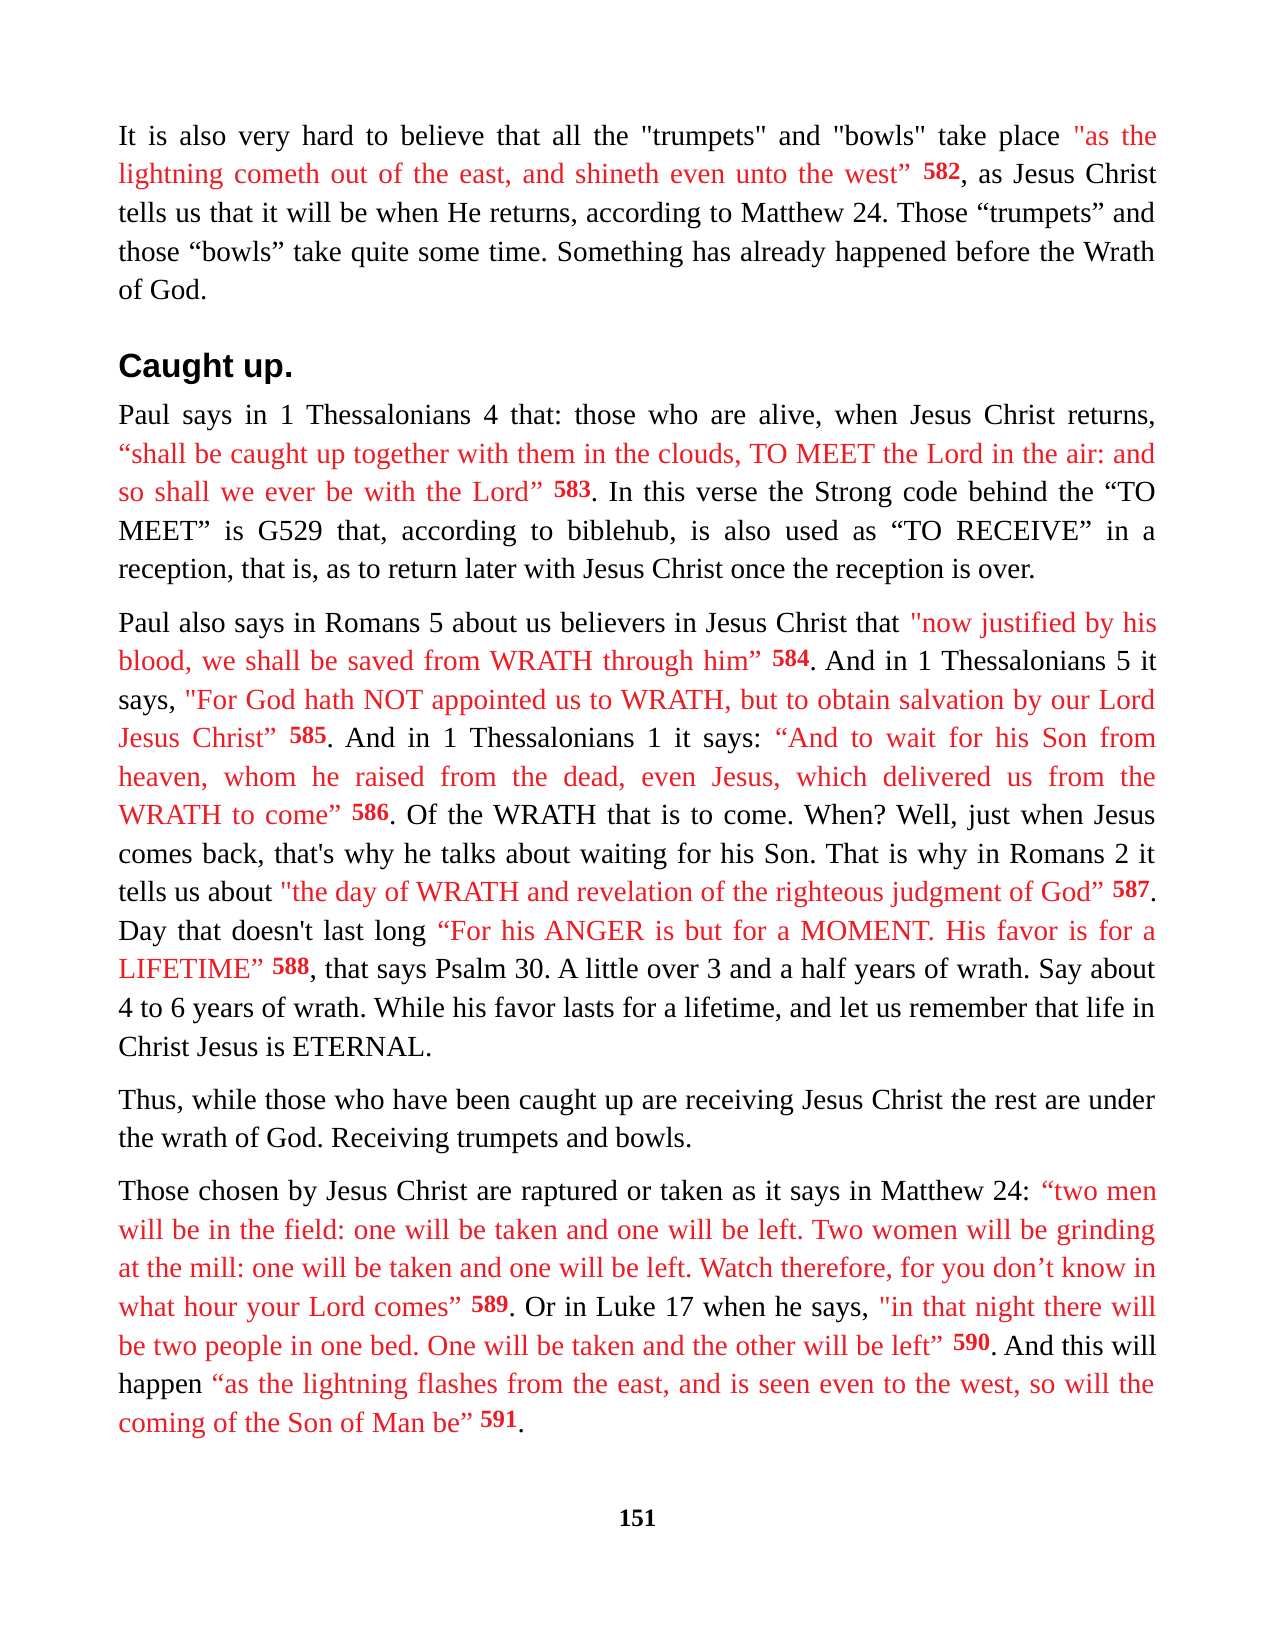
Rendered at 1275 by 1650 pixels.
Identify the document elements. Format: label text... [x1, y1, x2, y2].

text Paul also says in Romans 5 about us believers in Jesus Christ that "now justified by his blood, we shall be saved from WRATH through him” . And in 1 Thessalonians 5 it says, "For God hath NOT appointed us to WRATH, but to obtain salvation by our Lord Jesus Christ” . And in 1 Thessalonians 1 it says: “And to wait for his Son from heaven, whom he raised from the dead, even Jesus, which delivered us from the WRATH to come” . Of the WRATH that is to come. When? Well, just when Jesus comes back, that's why he talks about waiting for his Son. That is why in Romans 2 it tells us about "the day of WRATH and revelation of the righteous judgment of God” . Day that doesn't last long “For his ANGER is but for a MOMENT. His favor is for a LIFETIME” , that says Psalm 30. A little over 3 and a half years of wrath. Say about 4 to 6 years of wrath. While his favor lasts for a lifetime, and let us remember that life in Christ Jesus is ETERNAL. [118, 605, 1157, 1062]
subtitle Caught up. [118, 346, 1157, 385]
text Paul says in 1 Thessalonians 4 that: those who are alive, when Jesus Christ returns, “shall be caught up together with them in the clouds, TO MEET the Lord in the air: and so shall we ever be with the Lord” . In this verse the Strong code behind the “TO MEET” is G529 that, according to biblehub, is also used as “TO RECEIVE” in a reception, that is, as to return later with Jesus Christ once the reception is over. [118, 397, 1157, 585]
text Thus, while those who have been caught up are receiving Jesus Christ the rest are under the wrath of God. Receiving trumpets and bowls. [118, 1082, 1157, 1154]
text Those chosen by Jesus Christ are raptured or taken as it says in Matthew 24: “two men will be in the field: one will be taken and one will be left. Two women will be grinding at the mill: one will be taken and one will be left. Watch therefore, for you don’t know in what hour your Lord comes” . Or in Luke 17 when he says, "in that night there will be two people in one bed. One will be taken and the other will be left” . And this will happen “as the lightning flashes from the east, and is seen even to the west, so will the coming of the Son of Man be” . [118, 1173, 1157, 1438]
text It is also very hard to believe that all the "trumpets" and "bowls" take place "as the lightning cometh out of the east, and shineth even unto the west” , as Jesus Christ tells us that it will be when He returns, according to Matthew 24. Those “trumpets” and those “bowls” take quite some time. Something has already happened before the Wrath of God. [118, 118, 1157, 306]
